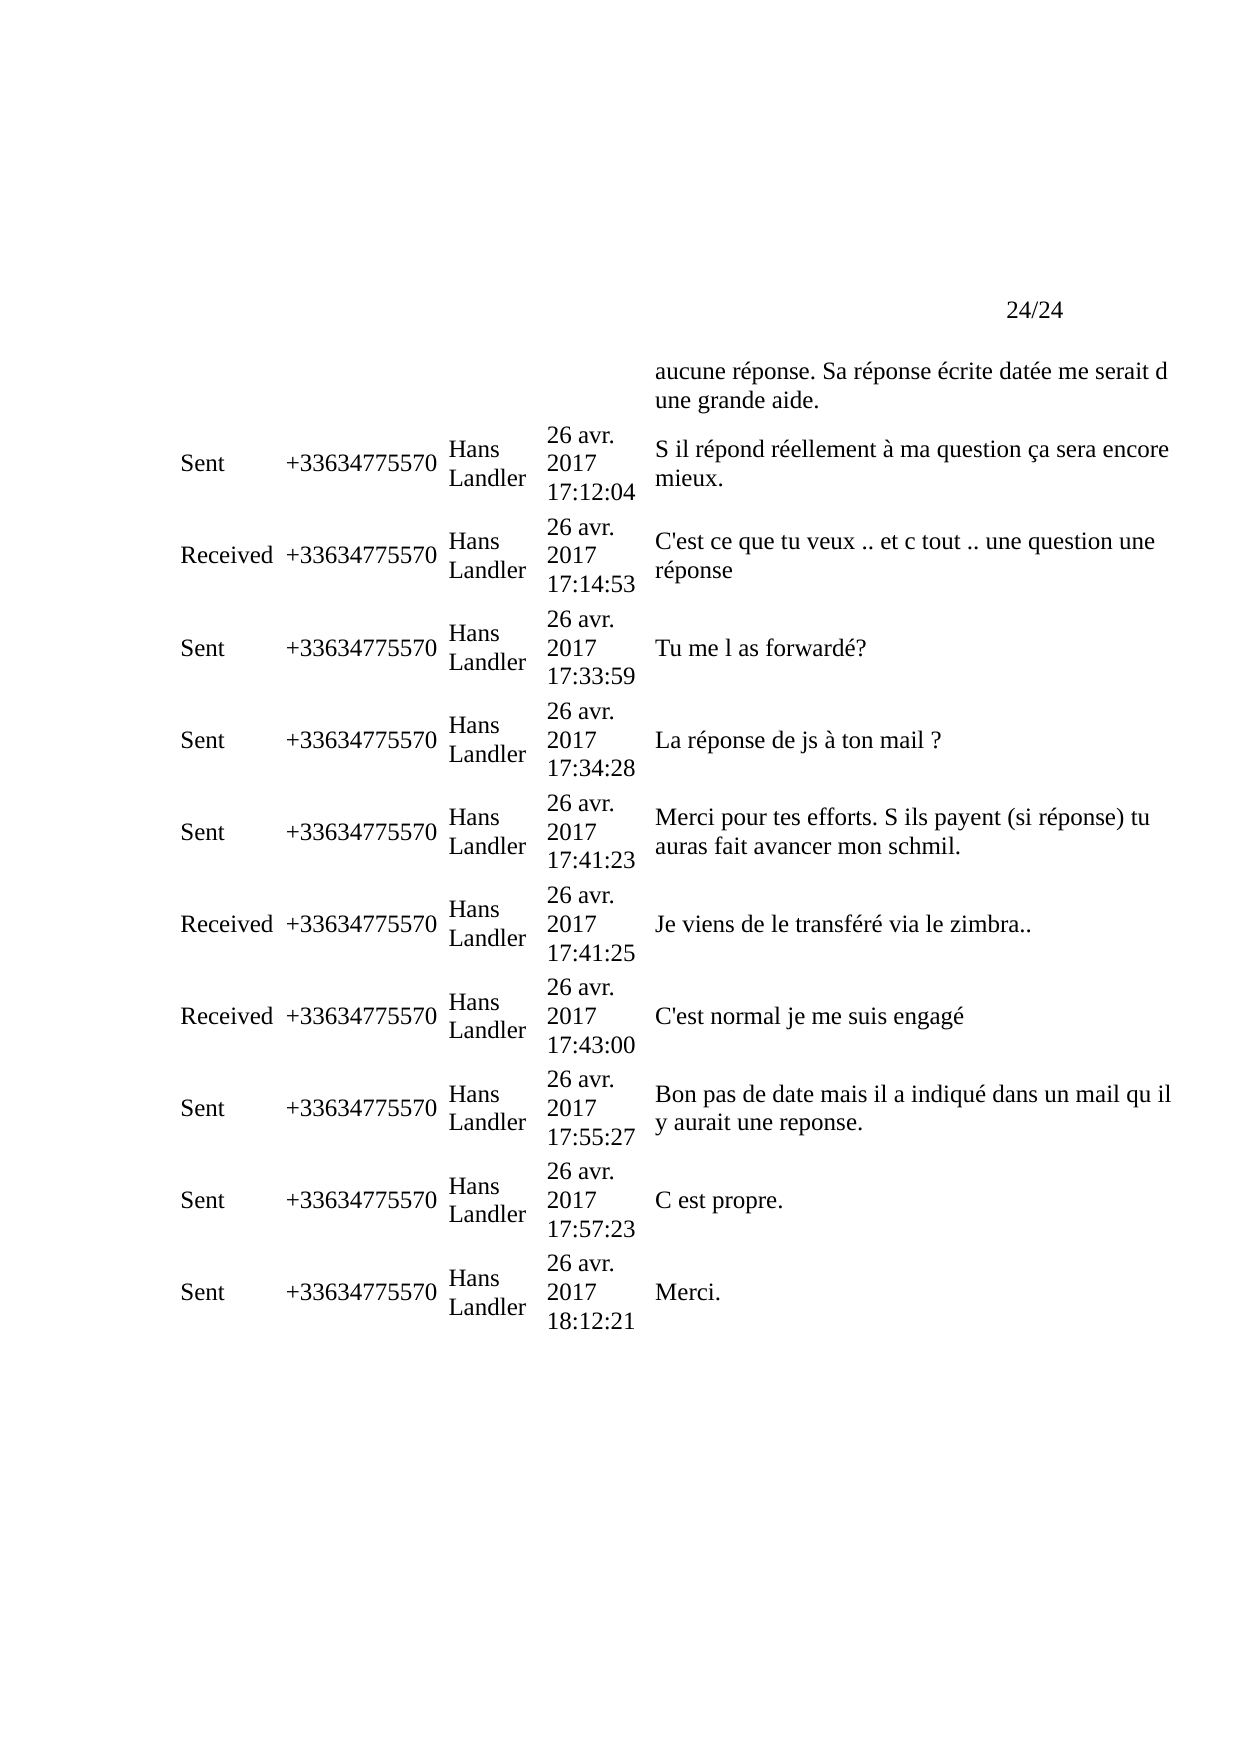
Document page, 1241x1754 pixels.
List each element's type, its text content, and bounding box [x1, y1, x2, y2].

table_cell [177, 354, 283, 417]
table_cell Hans Landler [445, 877, 544, 969]
table_cell Sent [177, 1246, 283, 1338]
table_cell Hans Landler [445, 693, 544, 785]
table_cell C est propre. [652, 1154, 1181, 1246]
table_cell +33634775570 [283, 509, 445, 601]
table_cell 26 avr. 2017 17:33:59 [544, 601, 652, 693]
table_cell +33634775570 [283, 877, 445, 969]
table_cell Received [177, 509, 283, 601]
table_cell 26 avr. 2017 17:34:28 [544, 693, 652, 785]
table_cell Sent [177, 1154, 283, 1246]
table_cell 26 avr. 2017 17:55:27 [544, 1061, 652, 1153]
table_cell +33634775570 [283, 417, 445, 509]
table_cell +33634775570 [283, 969, 445, 1061]
table_cell Je viens de le transféré via le zimbra.. [652, 877, 1181, 969]
table_cell Hans Landler [445, 1061, 544, 1153]
table_cell Received [177, 969, 283, 1061]
table_cell Sent [177, 693, 283, 785]
table_cell Tu me l as forwardé? [652, 601, 1181, 693]
table_cell Received [177, 877, 283, 969]
table_cell Merci. [652, 1246, 1181, 1338]
table_cell C'est normal je me suis engagé [652, 969, 1181, 1061]
table_cell 26 avr. 2017 17:41:25 [544, 877, 652, 969]
table_cell S il répond réellement à ma question ça sera encore mieux. [652, 417, 1181, 509]
table_cell Hans Landler [445, 417, 544, 509]
table_cell Hans Landler [445, 601, 544, 693]
table_cell La réponse de js à ton mail ? [652, 693, 1181, 785]
table_cell Bon pas de date mais il a indiqué dans un mail qu il y aurait une reponse. [652, 1061, 1181, 1153]
table_cell Hans Landler [445, 785, 544, 877]
table_cell 26 avr. 2017 18:12:21 [544, 1246, 652, 1338]
table_cell 26 avr. 2017 17:14:53 [544, 509, 652, 601]
table_cell [544, 354, 652, 417]
table_cell Sent [177, 417, 283, 509]
table_cell +33634775570 [283, 693, 445, 785]
table_cell +33634775570 [283, 601, 445, 693]
table_cell C'est ce que tu veux .. et c tout .. une question une réponse [652, 509, 1181, 601]
table_cell +33634775570 [283, 1061, 445, 1153]
table_cell Merci pour tes efforts. S ils payent (si réponse) tu auras fait avancer mon schmil. [652, 785, 1181, 877]
table_cell Sent [177, 1061, 283, 1153]
table_cell 26 avr. 2017 17:57:23 [544, 1154, 652, 1246]
table_cell +33634775570 [283, 1154, 445, 1246]
table_cell aucune réponse. Sa réponse écrite datée me serait d une grande aide. [652, 354, 1181, 417]
table_cell Hans Landler [445, 1246, 544, 1338]
table_cell Hans Landler [445, 509, 544, 601]
table_cell +33634775570 [283, 1246, 445, 1338]
table_cell [445, 354, 544, 417]
table_cell [283, 354, 445, 417]
table_cell 26 avr. 2017 17:12:04 [544, 417, 652, 509]
table_cell Hans Landler [445, 969, 544, 1061]
table_cell Hans Landler [445, 1154, 544, 1246]
table_cell 26 avr. 2017 17:43:00 [544, 969, 652, 1061]
table_cell 26 avr. 2017 17:41:23 [544, 785, 652, 877]
table_cell +33634775570 [283, 785, 445, 877]
table_cell Sent [177, 601, 283, 693]
table_cell Sent [177, 785, 283, 877]
